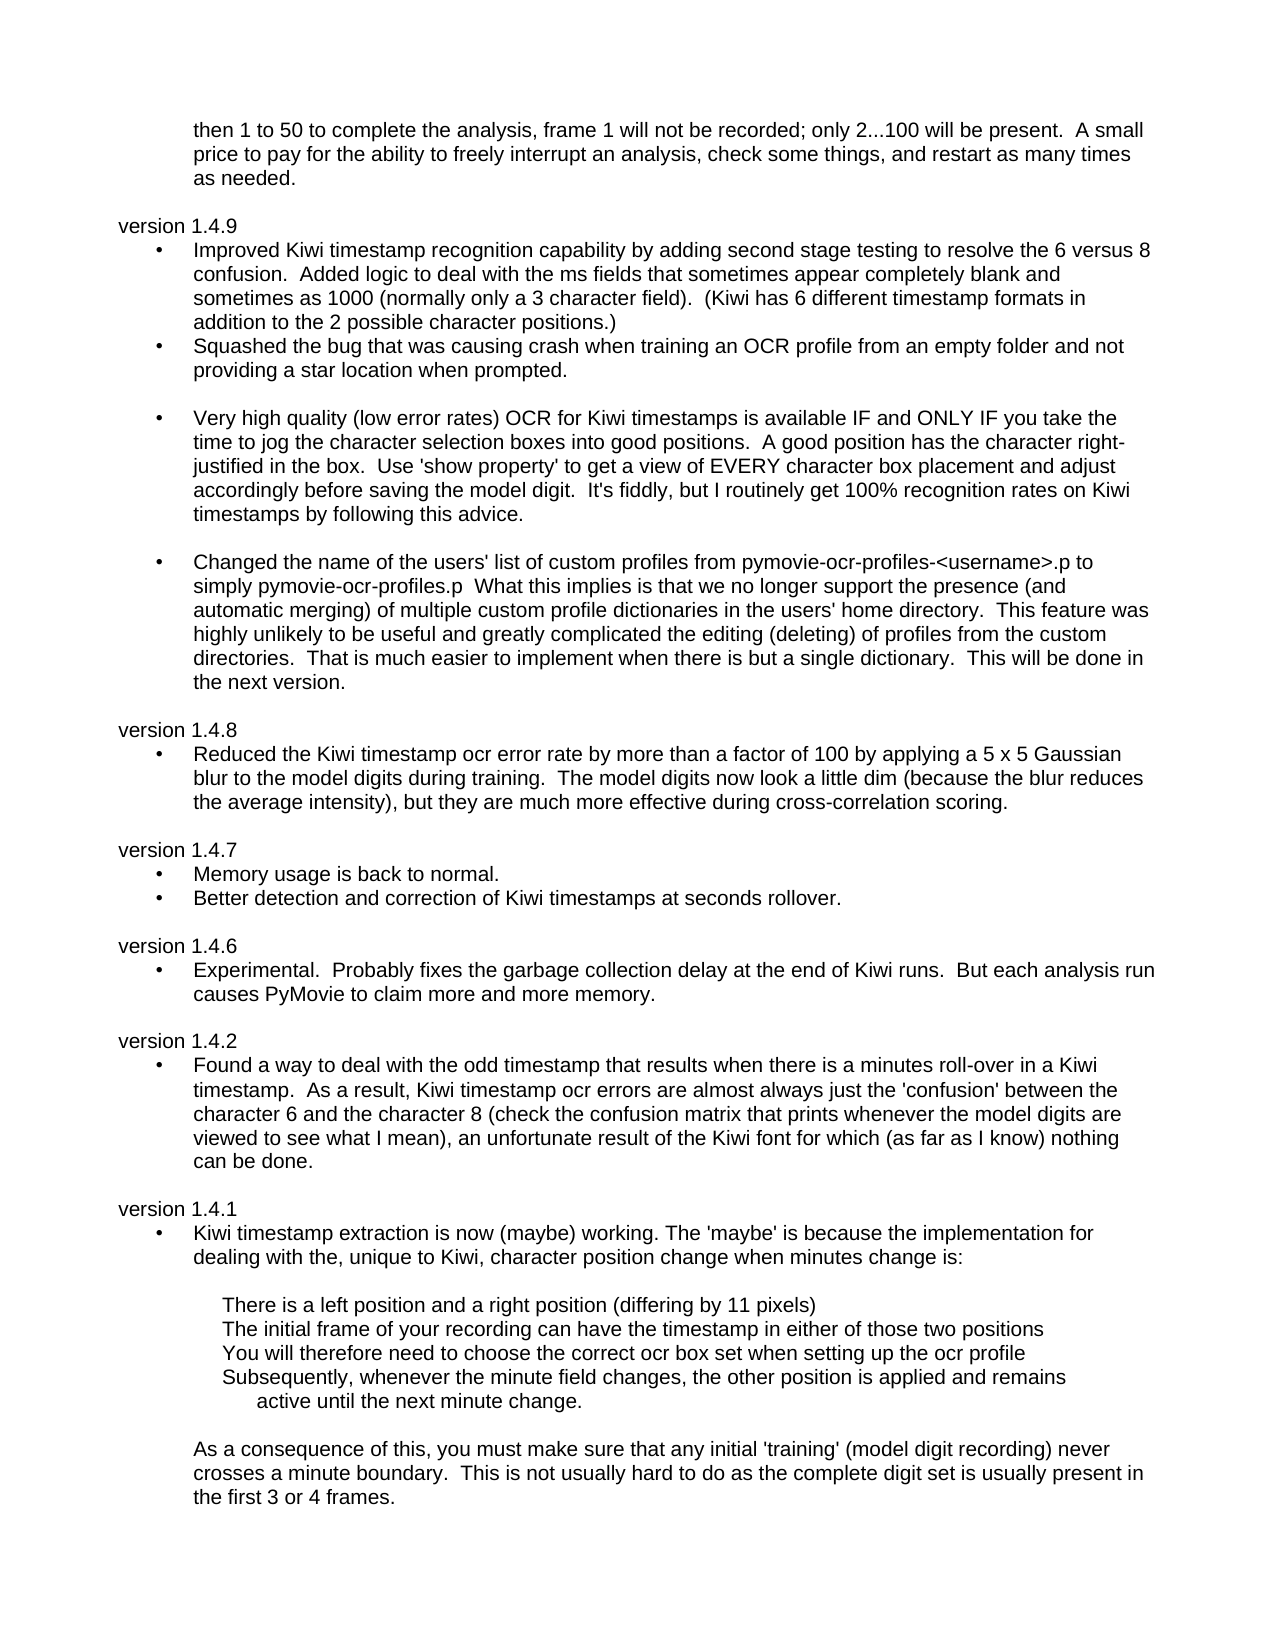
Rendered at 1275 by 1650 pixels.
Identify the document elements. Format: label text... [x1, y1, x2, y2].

list then 1 to 50 to complete the analysis, frame 1 will not be recorded; only 2...100 will be present. A small price to pay for the ability to freely interrupt an analysis, check some things, and restart as many times as needed. [156, 118, 1157, 214]
text version 1.4.9 [118, 214, 1157, 238]
list Improved Kiwi timestamp recognition capability by adding second stage testing to resolve the 6 versus 8 confusion. Added logic to deal with the ms fields that sometimes appear completely blank and sometimes as 1000 (normally only a 3 character field). (Kiwi has 6 different timestamp formats in addition to the 2 possible character positions.) [156, 238, 1157, 334]
list Found a way to deal with the odd timestamp that results when there is a minutes roll-over in a Kiwi timestamp. As a result, Kiwi timestamp ocr errors are almost always just the 'confusion' between the character 6 and the character 8 (check the confusion matrix that prints whenever the model digits are viewed to see what I mean), an unfortunate result of the Kiwi font for which (as far as I know) nothing can be done. [156, 1053, 1157, 1197]
text version 1.4.2 [118, 1029, 1157, 1053]
list Reduced the Kiwi timestamp ocr error rate by more than a factor of 100 by applying a 5 x 5 Gaussian blur to the model digits during training. The model digits now look a little dim (because the blur reduces the average intensity), but they are much more effective during cross-correlation scoring. [156, 741, 1157, 837]
list Experimental. Probably fixes the garbage collection delay at the end of Kiwi runs. But each analysis run causes PyMovie to claim more and more memory. [156, 957, 1157, 1029]
text version 1.4.6 [118, 933, 1157, 957]
list Better detection and correction of Kiwi timestamps at seconds rollover. [156, 885, 1157, 933]
list Very high quality (low error rates) OCR for Kiwi timestamps is available IF and ONLY IF you take the time to jog the character selection boxes into good positions. A good position has the character right-justified in the box. Use 'show property' to get a view of EVERY character box placement and adjust accordingly before saving the model digit. It's fiddly, but I routinely get 100% recognition rates on Kiwi timestamps by following this advice. [156, 406, 1157, 550]
text version 1.4.8 [118, 717, 1157, 741]
list Memory usage is back to normal. [156, 861, 1157, 885]
text version 1.4.1 [118, 1197, 1157, 1221]
list Kiwi timestamp extraction is now (maybe) working. The 'maybe' is because the implementation for dealing with the, unique to Kiwi, character position change when minutes change is: There is a left position and a right position (differing by 11 pixels) The initial frame of your recording can have the timestamp in either of those two positions You will therefore need to choose the correct ocr box set when setting up the ocr profile Subsequently, whenever the minute field changes, the other position is applied and remains active until the next minute change. As a consequence of this, you must make sure that any initial 'training' (model digit recording) never crosses a minute boundary. This is not usually hard to do as the complete digit set is usually present in the first 3 or 4 frames. [156, 1221, 1157, 1509]
text version 1.4.7 [118, 837, 1157, 861]
list Squashed the bug that was causing crash when training an OCR profile from an empty folder and not providing a star location when prompted. [156, 334, 1157, 406]
list Changed the name of the users' list of custom profiles from pymovie-ocr-profiles-<username>.p to simply pymovie-ocr-profiles.p What this implies is that we no longer support the presence (and automatic merging) of multiple custom profile dictionaries in the users' home directory. This feature was highly unlikely to be useful and greatly complicated the editing (deleting) of profiles from the custom directories. That is much easier to implement when there is but a single dictionary. This will be done in the next version. [156, 550, 1157, 717]
